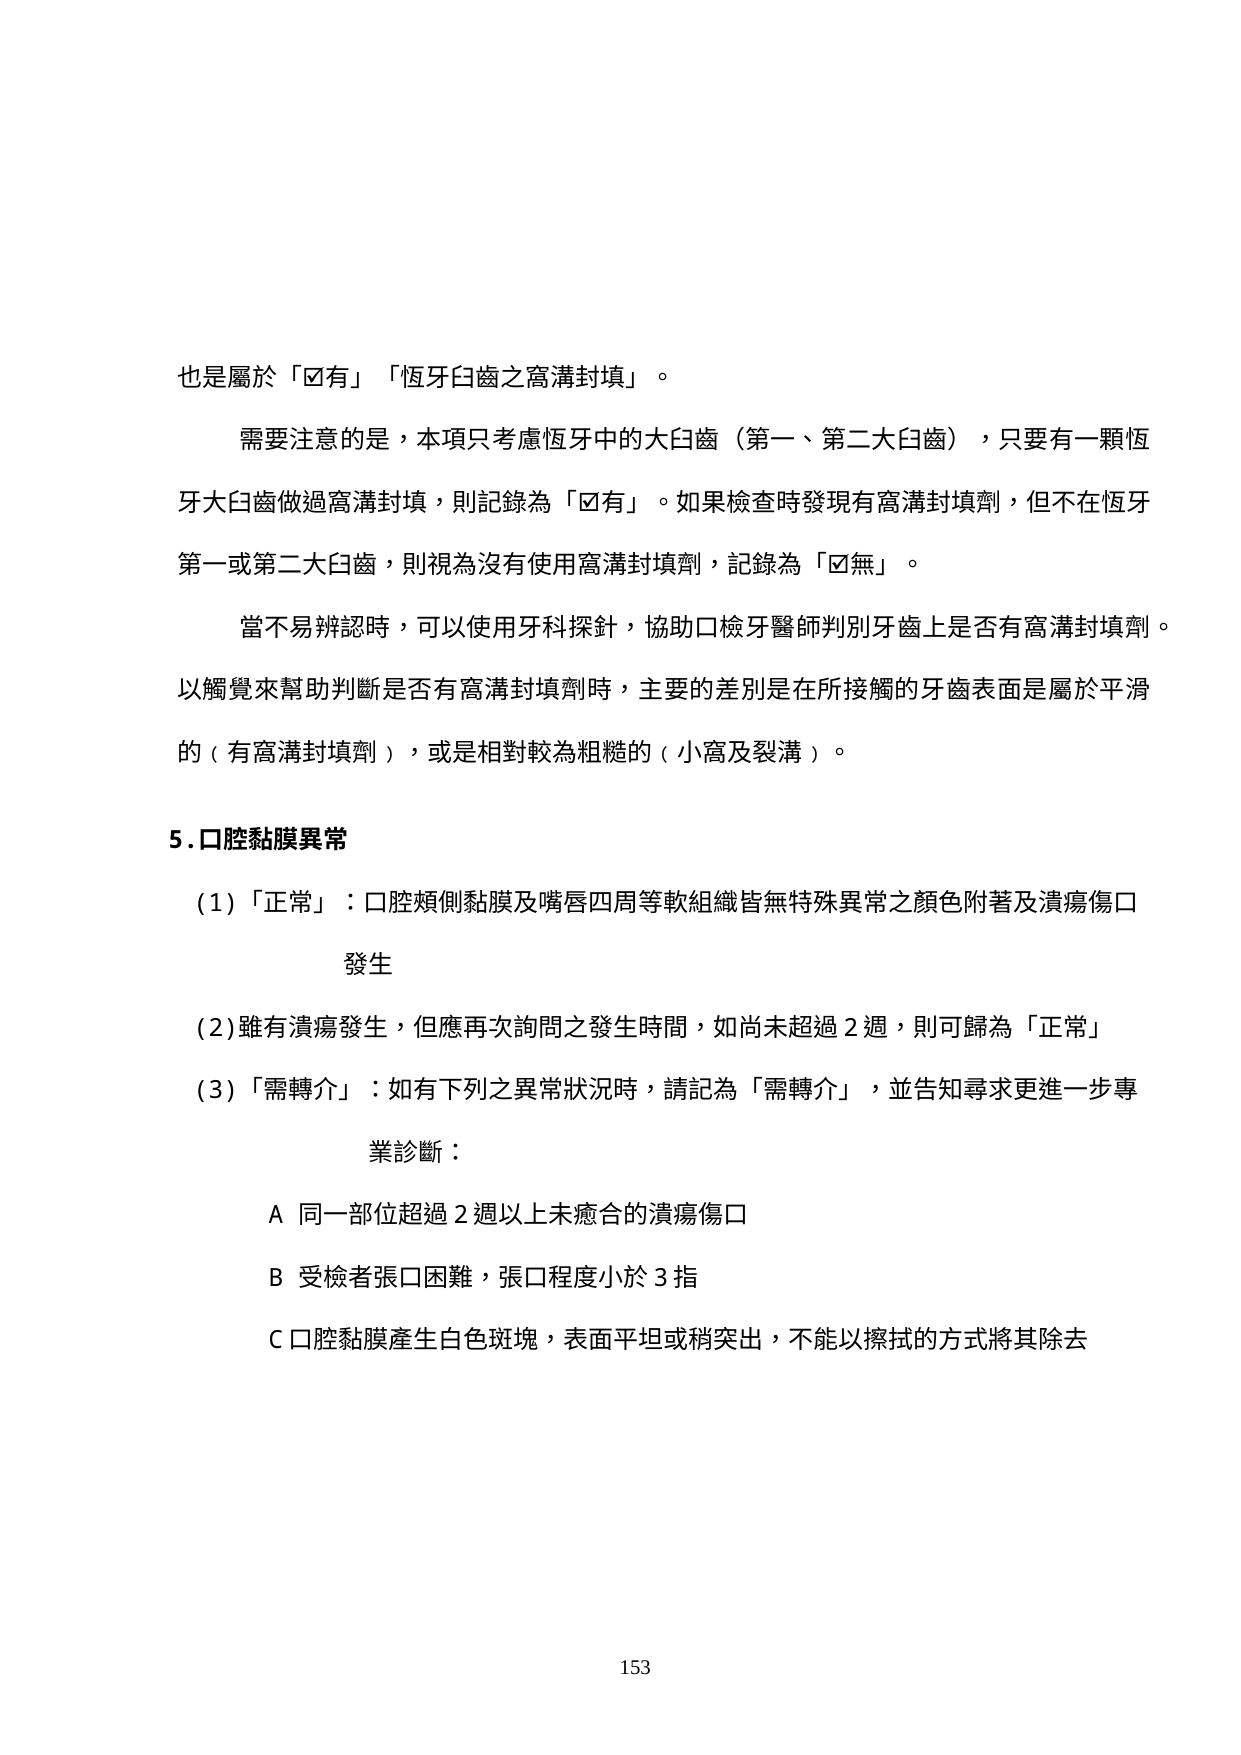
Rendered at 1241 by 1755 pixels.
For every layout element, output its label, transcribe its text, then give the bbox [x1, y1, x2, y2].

text 當不易辨認時，可以使用牙科探針，協助口檢牙醫師判別牙齒上是否有窩溝封填劑。以觸覺來幫助判斷是否有窩溝封填劑時，主要的差別是在所接觸的牙齒表面是屬於平滑的﹙有窩溝封填劑﹚，或是相對較為粗糙的﹙小窩及裂溝﹚。 [177, 584, 1152, 771]
text 也是屬於「有」「恆牙臼齒之窩溝封填」。 [177, 334, 1152, 396]
text (1)「正常」：口腔頰側黏膜及嘴唇四周等軟組織皆無特殊異常之顏色附著及潰瘍傷口發生 [193, 859, 1152, 984]
text 需要注意的是，本項只考慮恆牙中的大臼齒（第一、第二大臼齒），只要有一顆恆牙大臼齒做過窩溝封填，則記錄為「有」。如果檢查時發現有窩溝封填劑，但不在恆牙第一或第二大臼齒，則視為沒有使用窩溝封填劑，記錄為「無」。 [177, 396, 1152, 584]
text (2)雖有潰瘍發生，但應再次詢問之發生時間，如尚未超過2週，則可歸為「正常」 [193, 984, 1152, 1046]
text A 同一部位超過2週以上未癒合的潰瘍傷口 [268, 1171, 1152, 1234]
text C口腔黏膜產生白色斑塊，表面平坦或稍突出，不能以擦拭的方式將其除去 [268, 1296, 1152, 1359]
text (3)「需轉介」：如有下列之異常狀況時，請記為「需轉介」，並告知尋求更進一步專業診斷： [193, 1046, 1152, 1171]
text 5.口腔黏膜異常 [118, 796, 1152, 859]
text B 受檢者張口困難，張口程度小於3指 [268, 1234, 1152, 1296]
